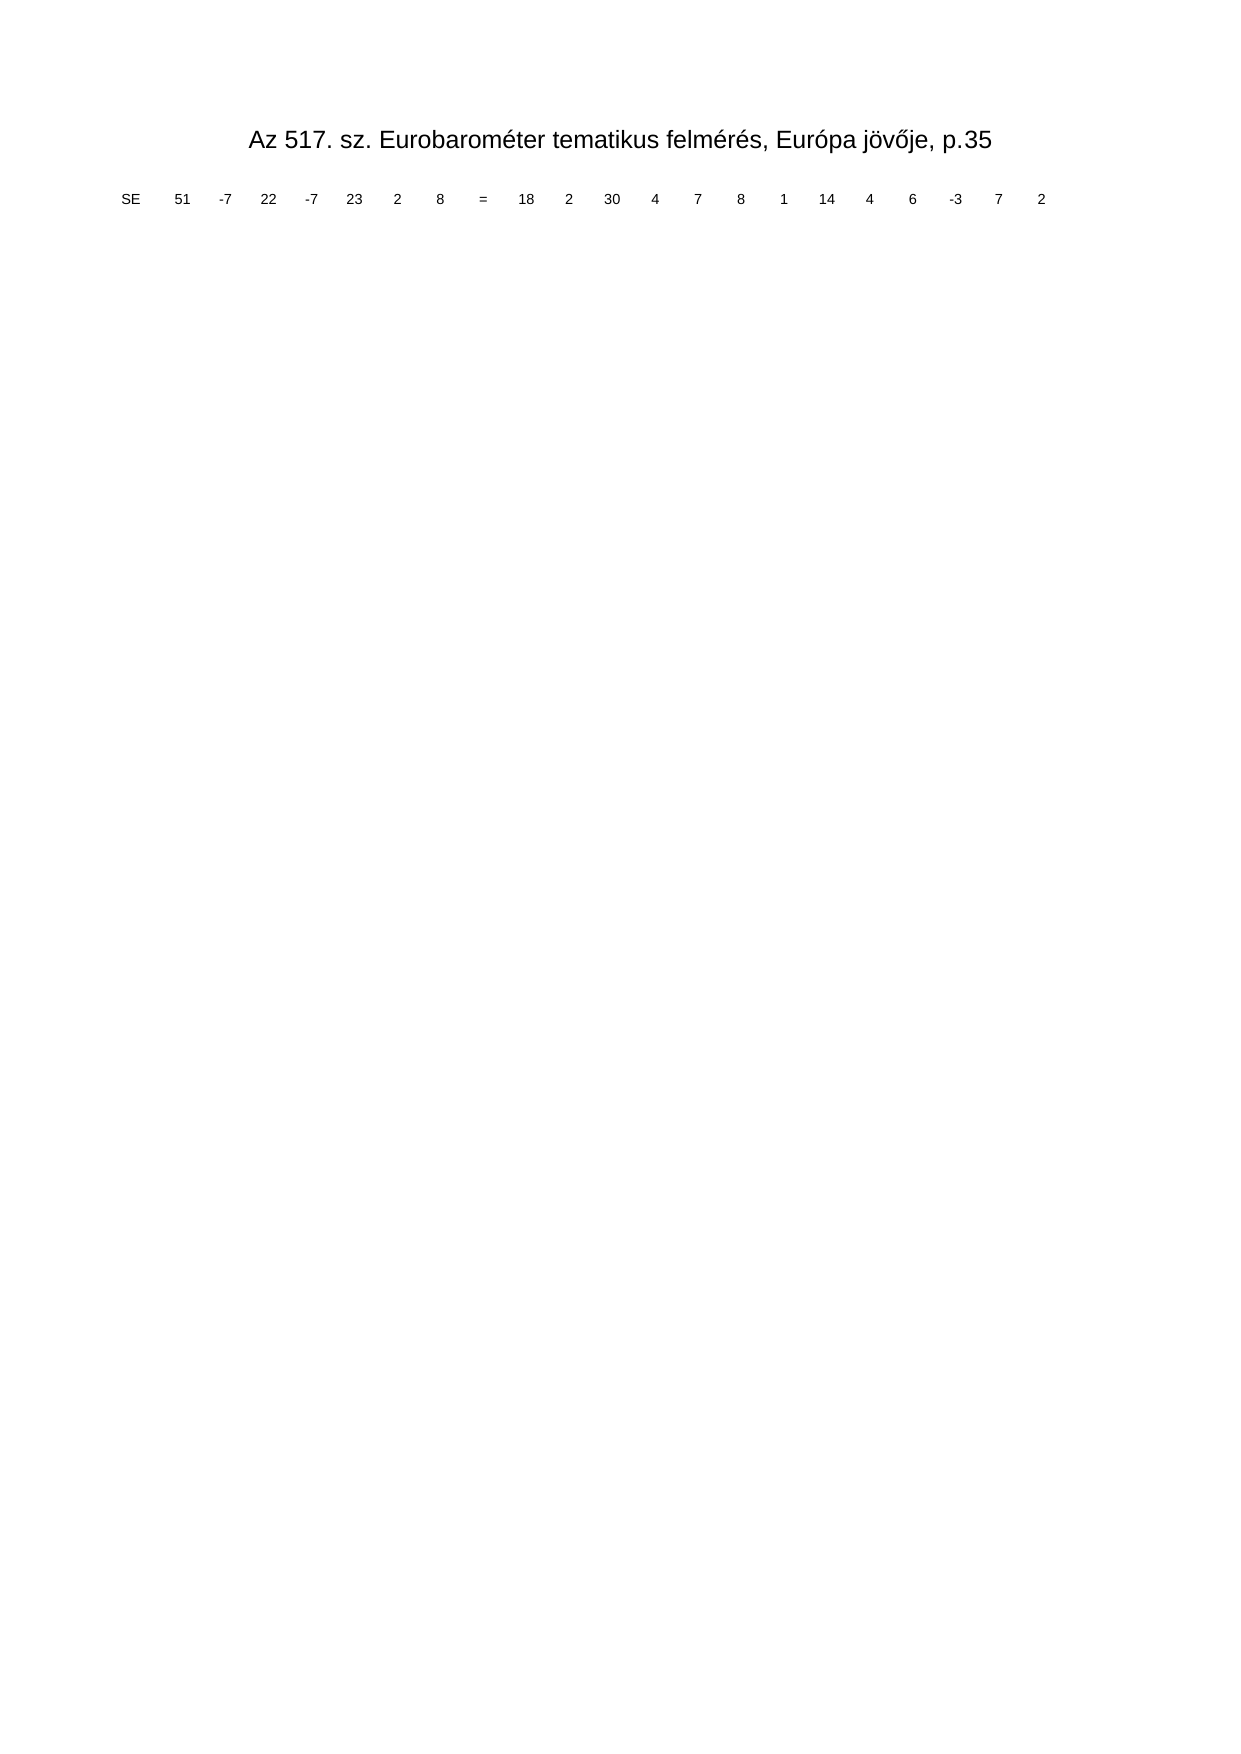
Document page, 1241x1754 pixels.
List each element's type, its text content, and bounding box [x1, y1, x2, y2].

table_cell 8 [719, 183, 762, 215]
table_cell 7 [977, 183, 1020, 215]
table_cell -7 [204, 183, 247, 215]
table_cell 6 [891, 183, 934, 215]
table_cell -3 [934, 183, 977, 215]
table_cell -7 [290, 183, 333, 215]
table_cell SE [118, 183, 161, 215]
table_cell 30 [591, 183, 633, 215]
table_cell 2 [548, 183, 591, 215]
table_cell 23 [333, 183, 376, 215]
table_cell 8 [419, 183, 462, 215]
table_cell 2 [1020, 183, 1063, 215]
table_cell 18 [505, 183, 548, 215]
table_cell 1 [762, 183, 805, 215]
table_cell = [462, 183, 504, 215]
table_cell 7 [676, 183, 719, 215]
table_cell 14 [805, 183, 848, 215]
table_cell 51 [161, 183, 204, 215]
table_cell 2 [376, 183, 419, 215]
table_cell 4 [634, 183, 676, 215]
table_cell 4 [848, 183, 891, 215]
table_cell 22 [247, 183, 290, 215]
